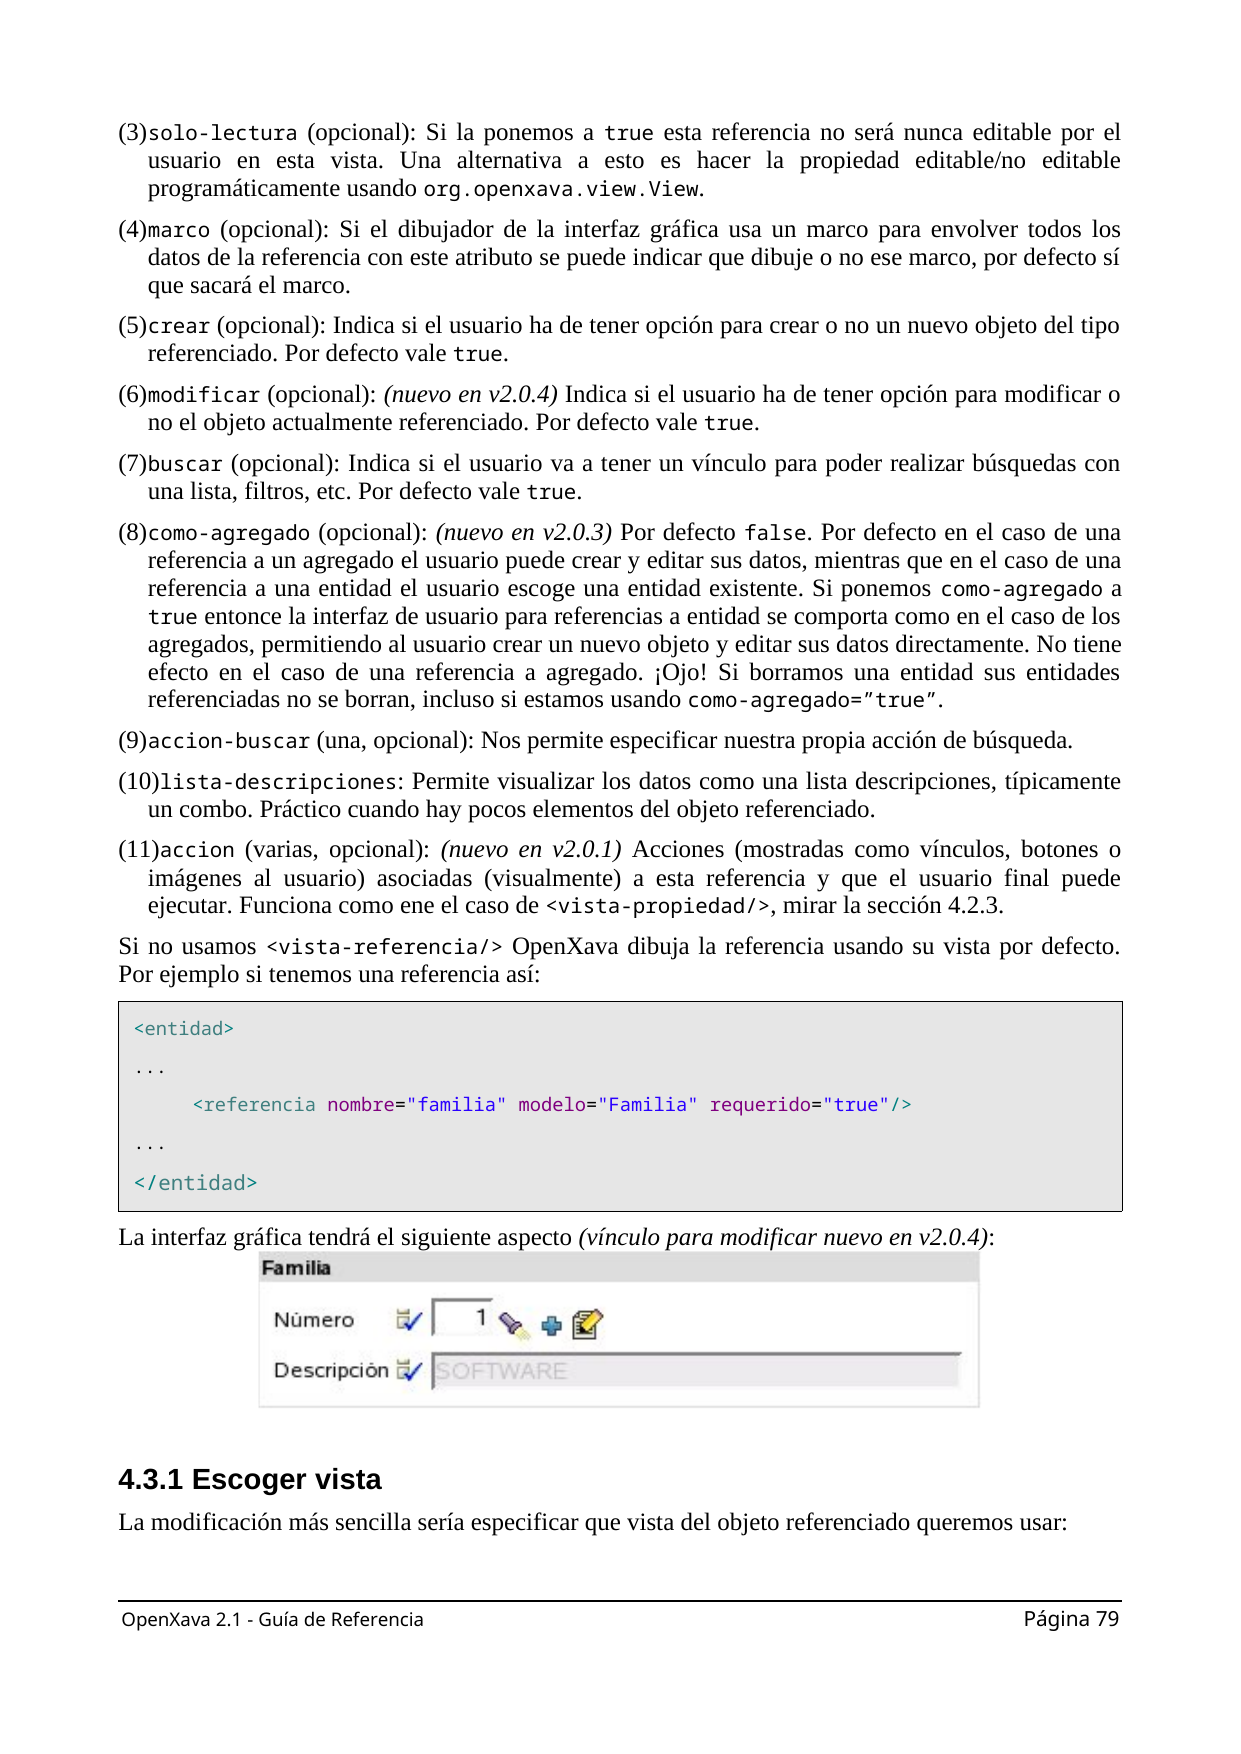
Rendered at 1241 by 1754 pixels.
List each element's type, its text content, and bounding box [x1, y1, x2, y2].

list accion (varias, opcional): (nuevo en v2.0.1) Acciones (mostradas como vínculos, botones o imágenes al usuario) asociadas (visualmente) a esta referencia y que el usuario final puede ejecutar. Funciona como ene el caso de <vista-propiedad/>, mirar la sección 4.2.3. [118, 836, 1122, 920]
list marco (opcional): Si el dibujador de la interfaz gráfica usa un marco para envolver todos los datos de la referencia con este atributo se puede indicar que dibuje o no ese marco, por defecto sí que sacará el marco. [118, 215, 1122, 298]
list como-agregado (opcional): (nuevo en v2.0.3) Por defecto false. Por defecto en el caso de una referencia a un agregado el usuario puede crear y editar sus datos, mientras que en el caso de una referencia a una entidad el usuario escoge una entidad existente. Si ponemos como-agregado a true entonce la interfaz de usuario para referencias a entidad se comporta como en el caso de los agregados, permitiendo al usuario crear un nuevo objeto y editar sus datos directamente. No tiene efecto en el caso de una referencia a agregado. ¡Ojo! Si borramos una entidad sus entidades referenciadas no se borran, incluso si estamos usando como-agregado=”true”. [118, 518, 1122, 714]
text <referencia nombre="familia" modelo="Familia" requerido="true"/> [119, 1077, 1122, 1115]
list solo-lectura (opcional): Si la ponemos a true esta referencia no será nunca editable por el usuario en esta vista. Una alternativa a esto es hacer la propiedad editable/no editable programáticamente usando org.openxava.view.View. [118, 118, 1122, 202]
list modificar (opcional): (nuevo en v2.0.4) Indica si el usuario ha de tener opción para modificar o no el objeto actualmente referenciado. Por defecto vale true. [118, 380, 1122, 436]
text ... [119, 1115, 1122, 1153]
text </entidad> [119, 1153, 1122, 1211]
list lista-descripciones: Permite visualizar los datos como una lista descripciones, típicamente un combo. Práctico cuando hay pocos elementos del objeto referenciado. [118, 767, 1122, 823]
text La modificación más sencilla sería especificar que vista del objeto referenciado queremos usar: [118, 1508, 1122, 1536]
text La interfaz gráfica tendrá el siguiente aspecto (vínculo para modificar nuevo en v2.0.4): [118, 1223, 1122, 1251]
list accion-buscar (una, opcional): Nos permite especificar nuestra propia acción de búsqueda. [118, 726, 1122, 754]
text Si no usamos <vista-referencia/> OpenXava dibuja la referencia usando su vista por defecto. Por ejemplo si tenemos una referencia así: [118, 932, 1122, 988]
list buscar (opcional): Indica si el usuario va a tener un vínculo para poder realizar búsquedas con una lista, filtros, etc. Por defecto vale true. [118, 449, 1122, 505]
text <entidad> [119, 1002, 1122, 1039]
text ... [119, 1039, 1122, 1077]
list crear (opcional): Indica si el usuario ha de tener opción para crear o no un nuevo objeto del tipo referenciado. Por defecto vale true. [118, 311, 1122, 367]
subtitle Escoger vista [118, 1463, 1122, 1495]
picture [258, 1251, 982, 1410]
